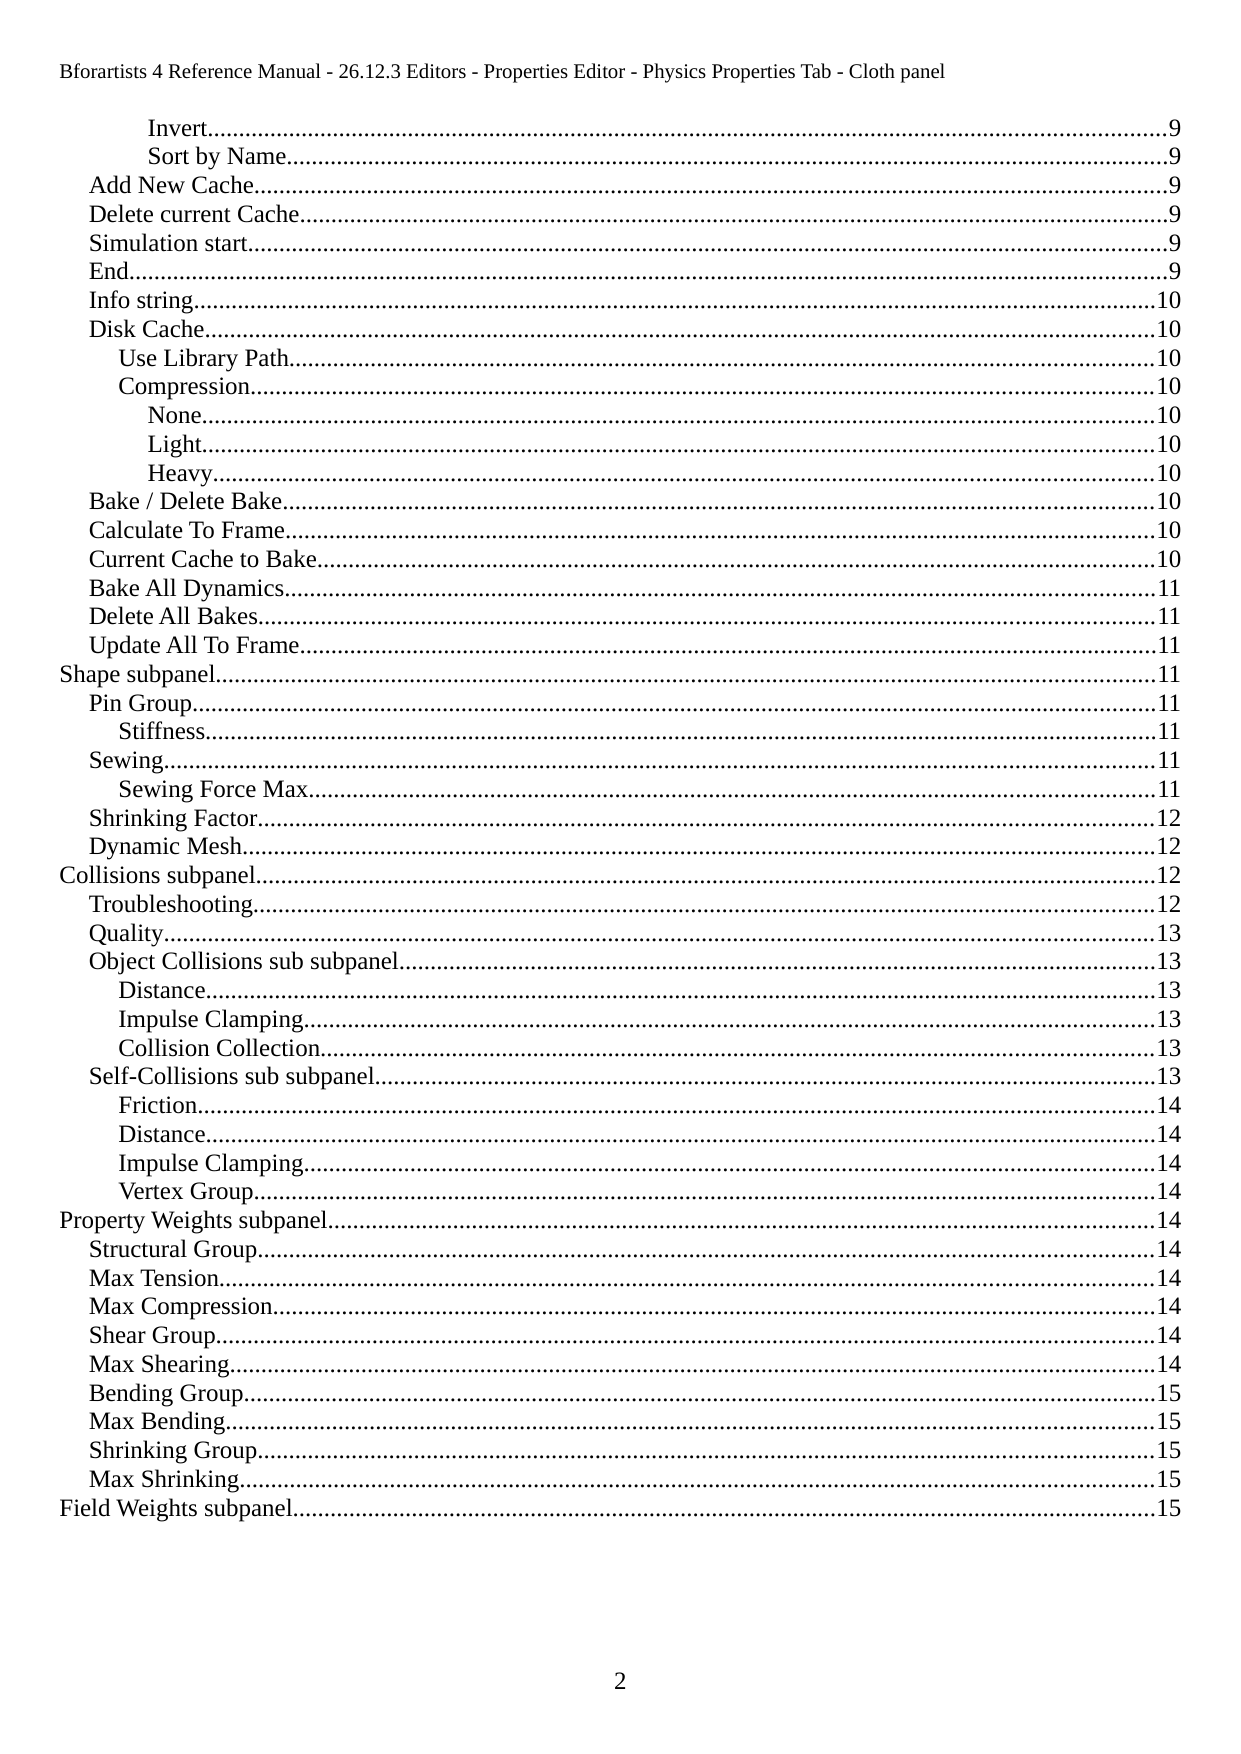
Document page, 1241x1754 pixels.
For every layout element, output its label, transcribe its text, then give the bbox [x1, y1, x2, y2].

text Property Weights subpanel 14 [59, 1205, 1181, 1234]
text Shrinking Factor 12 [88, 803, 1181, 831]
text Current Cache to Bake 10 [88, 544, 1181, 573]
text Distance 14 [118, 1119, 1181, 1148]
text Update All To Frame 11 [88, 630, 1181, 659]
text Invert 9 [147, 113, 1181, 141]
text Object Collisions sub subpanel 13 [88, 946, 1181, 975]
text Max Tension 14 [88, 1263, 1181, 1291]
text Structural Group 14 [88, 1234, 1181, 1263]
text Calculate To Frame 10 [88, 515, 1181, 544]
text Pin Group 11 [88, 688, 1181, 716]
text Delete current Cache 9 [88, 199, 1181, 228]
text Max Shearing 14 [88, 1349, 1181, 1378]
text Shrinking Group 15 [88, 1435, 1181, 1464]
text Max Shrinking 15 [88, 1464, 1181, 1493]
text Quality 13 [88, 918, 1181, 946]
text Light 10 [147, 429, 1181, 458]
text Use Library Path 10 [118, 343, 1181, 371]
text Sewing Force Max 11 [118, 774, 1181, 803]
text Heavy 10 [147, 458, 1181, 486]
text Bending Group 15 [88, 1378, 1181, 1406]
text Max Compression 14 [88, 1291, 1181, 1320]
text Info string 10 [88, 285, 1181, 314]
text Collision Collection 13 [118, 1033, 1181, 1061]
text Bake All Dynamics 11 [88, 573, 1181, 601]
text None 10 [147, 400, 1181, 429]
text Sewing 11 [88, 745, 1181, 774]
text Disk Cache 10 [88, 314, 1181, 343]
text Delete All Bakes 11 [88, 601, 1181, 630]
text Distance 13 [118, 975, 1181, 1004]
text Field Weights subpanel 15 [59, 1493, 1181, 1521]
text Compression 10 [118, 371, 1181, 400]
text Troubleshooting 12 [88, 889, 1181, 918]
text Shear Group 14 [88, 1320, 1181, 1349]
text End 9 [88, 256, 1181, 285]
text Sort by Name 9 [147, 141, 1181, 170]
text Simulation start 9 [88, 228, 1181, 256]
text Shape subpanel 11 [59, 659, 1181, 688]
text Bake / Delete Bake 10 [88, 486, 1181, 515]
text Stiffness 11 [118, 716, 1181, 745]
text Collisions subpanel 12 [59, 860, 1181, 889]
text Add New Cache 9 [88, 170, 1181, 199]
text Vertex Group 14 [118, 1176, 1181, 1205]
text Max Bending 15 [88, 1406, 1181, 1435]
text Self-Collisions sub subpanel 13 [88, 1061, 1181, 1090]
text Dynamic Mesh 12 [88, 831, 1181, 860]
text Friction 14 [118, 1090, 1181, 1119]
text Impulse Clamping 14 [118, 1148, 1181, 1176]
text Impulse Clamping 13 [118, 1004, 1181, 1033]
